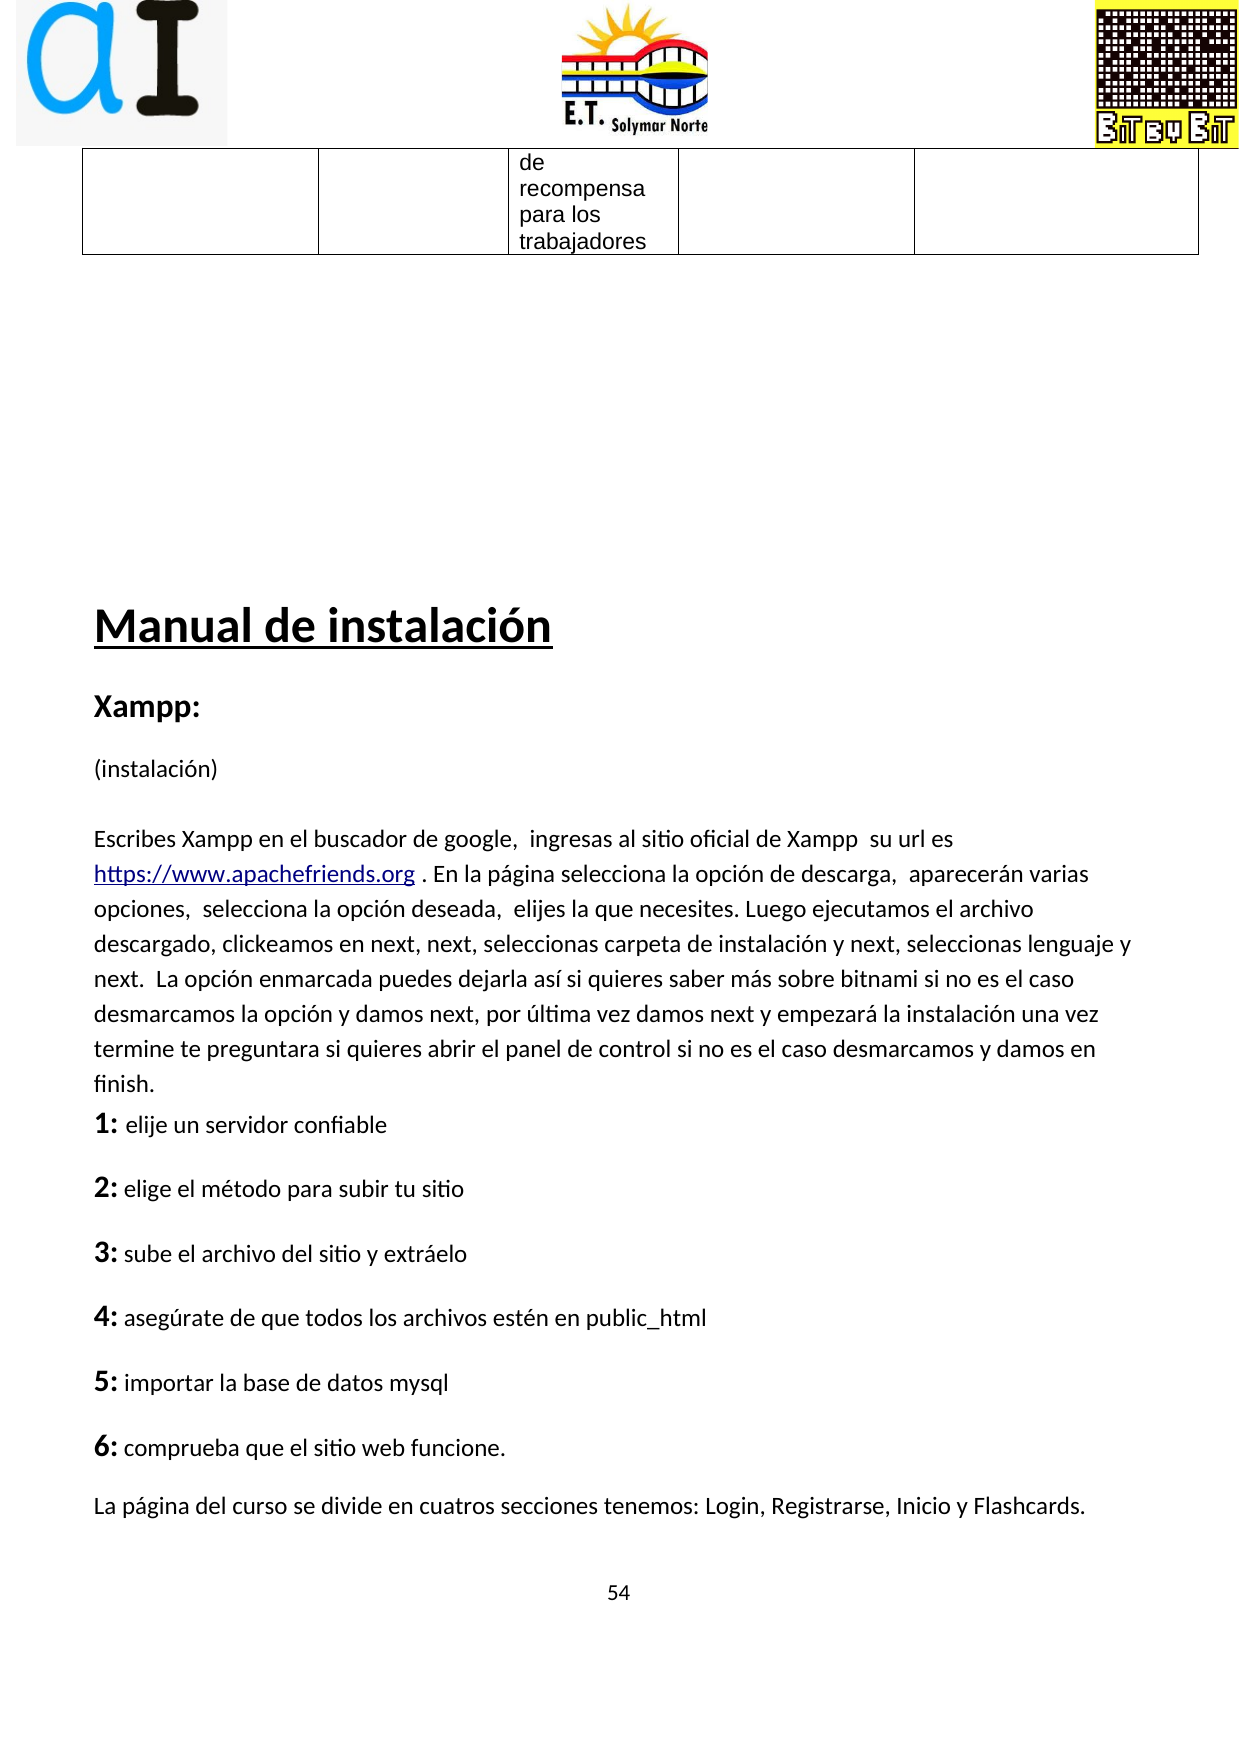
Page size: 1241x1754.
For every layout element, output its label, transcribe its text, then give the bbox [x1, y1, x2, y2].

text 2: elige el método para subir tu sitio [94, 1167, 1143, 1206]
text La página del curso se divide en cuatros secciones tenemos: Login, Registrarse, Inicio y Flashcards. [94, 1490, 1143, 1521]
text 5: importar la base de datos mysql [94, 1361, 1143, 1399]
text 4: asegúrate de que todos los archivos estén en public_html [94, 1297, 1143, 1335]
text Manual de instalación [94, 594, 1143, 655]
picture [1094, 0, 1239, 149]
text 6: comprueba que el sitio web funcione. [94, 1426, 1143, 1464]
text Xampp: [94, 685, 1143, 726]
text Escribes Xampp en el buscador de google, ingresas al sitio oficial de Xampp su url es https://www.apachefriends.org . En la página selecciona la opción de descarga, aparecerán varias opciones, selecciona la opción deseada, elijes la que necesites. Luego ejecutamos el archivo descargado, clickeamos en next, next, seleccionas carpeta de instalación y next, seleccionas lenguaje y next. La opción enmarcada puedes dejarla así si quieres saber más sobre bitnami si no es el caso desmarcamos la opción y damos next, por última vez damos next y empezará la instalación una vez termine te preguntara si quieres abrir el panel de control si no es el caso desmarcamos y damos en finish. [94, 823, 1143, 1098]
table_cell [83, 149, 318, 254]
text 1: elije un servidor confiable [94, 1103, 1143, 1141]
text 3: sube el archivo del sitio y extráelo [94, 1232, 1143, 1270]
picture [561, 0, 708, 146]
table_cell [679, 149, 914, 254]
picture [16, 0, 228, 146]
text (instalación) [94, 753, 1143, 783]
table_cell [319, 149, 508, 254]
table_cell de recompensa para los trabajadores [509, 149, 678, 254]
table_cell [915, 149, 1198, 254]
